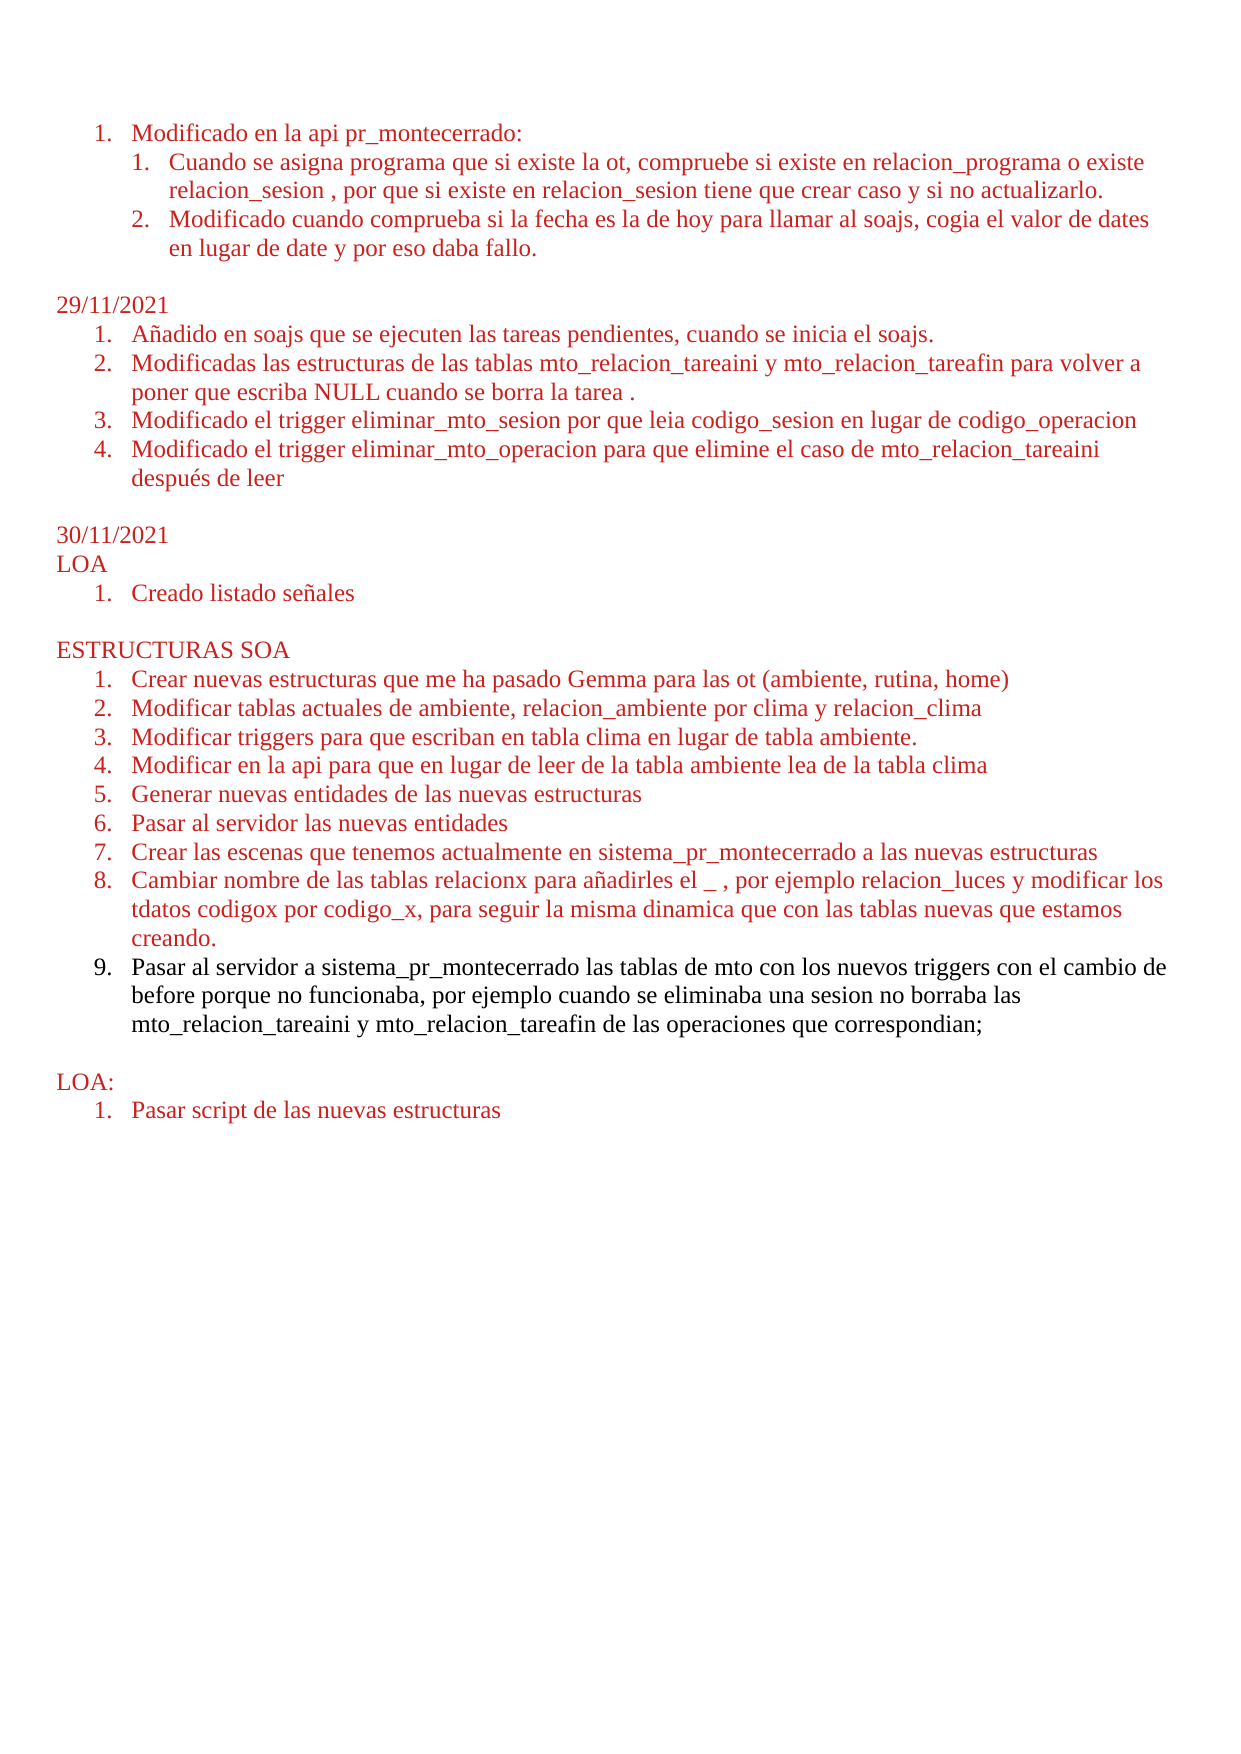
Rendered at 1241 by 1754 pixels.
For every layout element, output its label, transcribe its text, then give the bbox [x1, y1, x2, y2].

text 29/11/2021 [56, 291, 1167, 319]
list Crear las escenas que tenemos actualmente en sistema_pr_montecerrado a las nuevas estructuras [94, 837, 1167, 866]
text LOA: [56, 1067, 1167, 1096]
list Creado listado señales [94, 578, 1167, 607]
list Crear nuevas estructuras que me ha pasado Gemma para las ot (ambiente, rutina, home) [94, 664, 1167, 693]
list Modificado el trigger eliminar_mto_sesion por que leia codigo_sesion en lugar de codigo_operacion [94, 406, 1167, 434]
list Modificar tablas actuales de ambiente, relacion_ambiente por clima y relacion_clima [94, 693, 1167, 722]
list Modificar en la api para que en lugar de leer de la tabla ambiente lea de la tabla clima [94, 751, 1167, 779]
text LOA [56, 549, 1167, 578]
list Cambiar nombre de las tablas relacionx para añadirles el _ , por ejemplo relacion_luces y modificar los tdatos codigox por codigo_x, para seguir la misma dinamica que con las tablas nuevas que estamos creando. [94, 866, 1167, 952]
list Pasar al servidor las nuevas entidades [94, 808, 1167, 837]
list Añadido en soajs que se ejecuten las tareas pendientes, cuando se inicia el soajs. [94, 319, 1167, 348]
list Pasar script de las nuevas estructuras [94, 1096, 1167, 1124]
list Modificado en la api pr_montecerrado: [94, 118, 1167, 147]
list Generar nuevas entidades de las nuevas estructuras [94, 779, 1167, 808]
text ESTRUCTURAS SOA [56, 636, 1167, 664]
list Cuando se asigna programa que si existe la ot, compruebe si existe en relacion_programa o existe relacion_sesion , por que si existe en relacion_sesion tiene que crear caso y si no actualizarlo. [131, 147, 1167, 204]
text 30/11/2021 [56, 521, 1167, 549]
list Modificado el trigger eliminar_mto_operacion para que elimine el caso de mto_relacion_tareaini después de leer [94, 434, 1167, 492]
list Modificado cuando comprueba si la fecha es la de hoy para llamar al soajs, cogia el valor de dates en lugar de date y por eso daba fallo. [131, 204, 1167, 262]
list Modificadas las estructuras de las tablas mto_relacion_tareaini y mto_relacion_tareafin para volver a poner que escriba NULL cuando se borra la tarea . [94, 348, 1167, 406]
list Pasar al servidor a sistema_pr_montecerrado las tablas de mto con los nuevos triggers con el cambio de before porque no funcionaba, por ejemplo cuando se eliminaba una sesion no borraba las mto_relacion_tareaini y mto_relacion_tareafin de las operaciones que correspondian; [94, 952, 1167, 1038]
list Modificar triggers para que escriban en tabla clima en lugar de tabla ambiente. [94, 722, 1167, 751]
